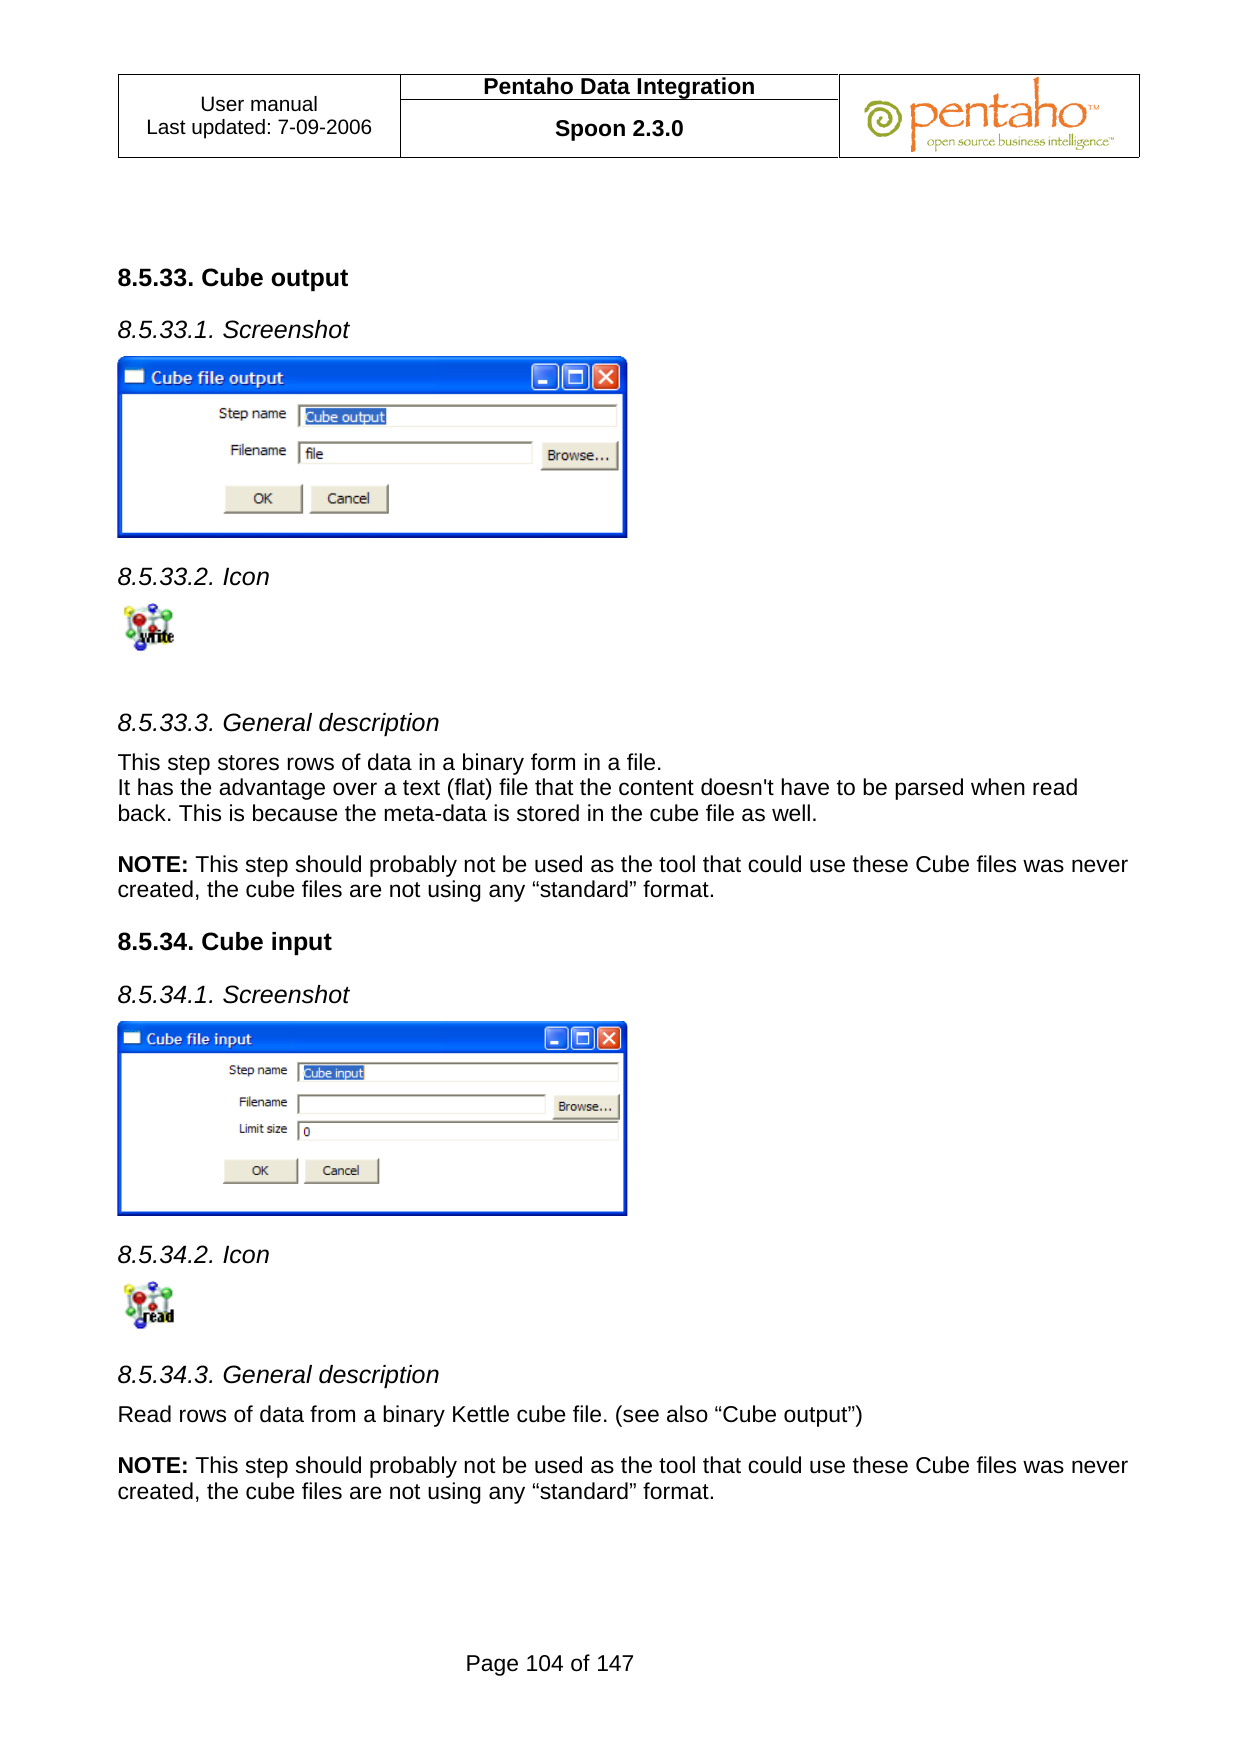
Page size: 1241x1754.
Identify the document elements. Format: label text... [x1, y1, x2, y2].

text NOTE: This step should probably not be used as the tool that could use these Cube files was never created, the cube files are not using any “standard” format. [117, 851, 1137, 902]
picture [117, 1021, 628, 1216]
subtitle Screenshot [117, 316, 1137, 344]
picture [123, 603, 174, 654]
text Read rows of data from a binary Kettle cube file. (see also “Cube output”) [117, 1402, 1137, 1427]
text This step stores rows of data in a binary form in a file. [117, 749, 1137, 775]
text NOTE: This step should probably not be used as the tool that could use these Cube files was never created, the cube files are not using any “standard” format. [117, 1453, 1137, 1504]
subtitle Cube input [117, 927, 1137, 955]
text It has the advantage over a text (flat) file that the content doesn't have to be parsed when read back. This is because the meta-data is stored in the cube file as well. [117, 775, 1137, 826]
subtitle General description [117, 709, 1137, 737]
subtitle Screenshot [117, 980, 1137, 1008]
picture [117, 356, 628, 538]
subtitle Icon [117, 563, 1137, 591]
subtitle Icon [117, 1241, 1137, 1269]
subtitle Cube output [117, 263, 1137, 291]
subtitle General description [117, 1361, 1137, 1389]
picture [123, 1281, 174, 1332]
